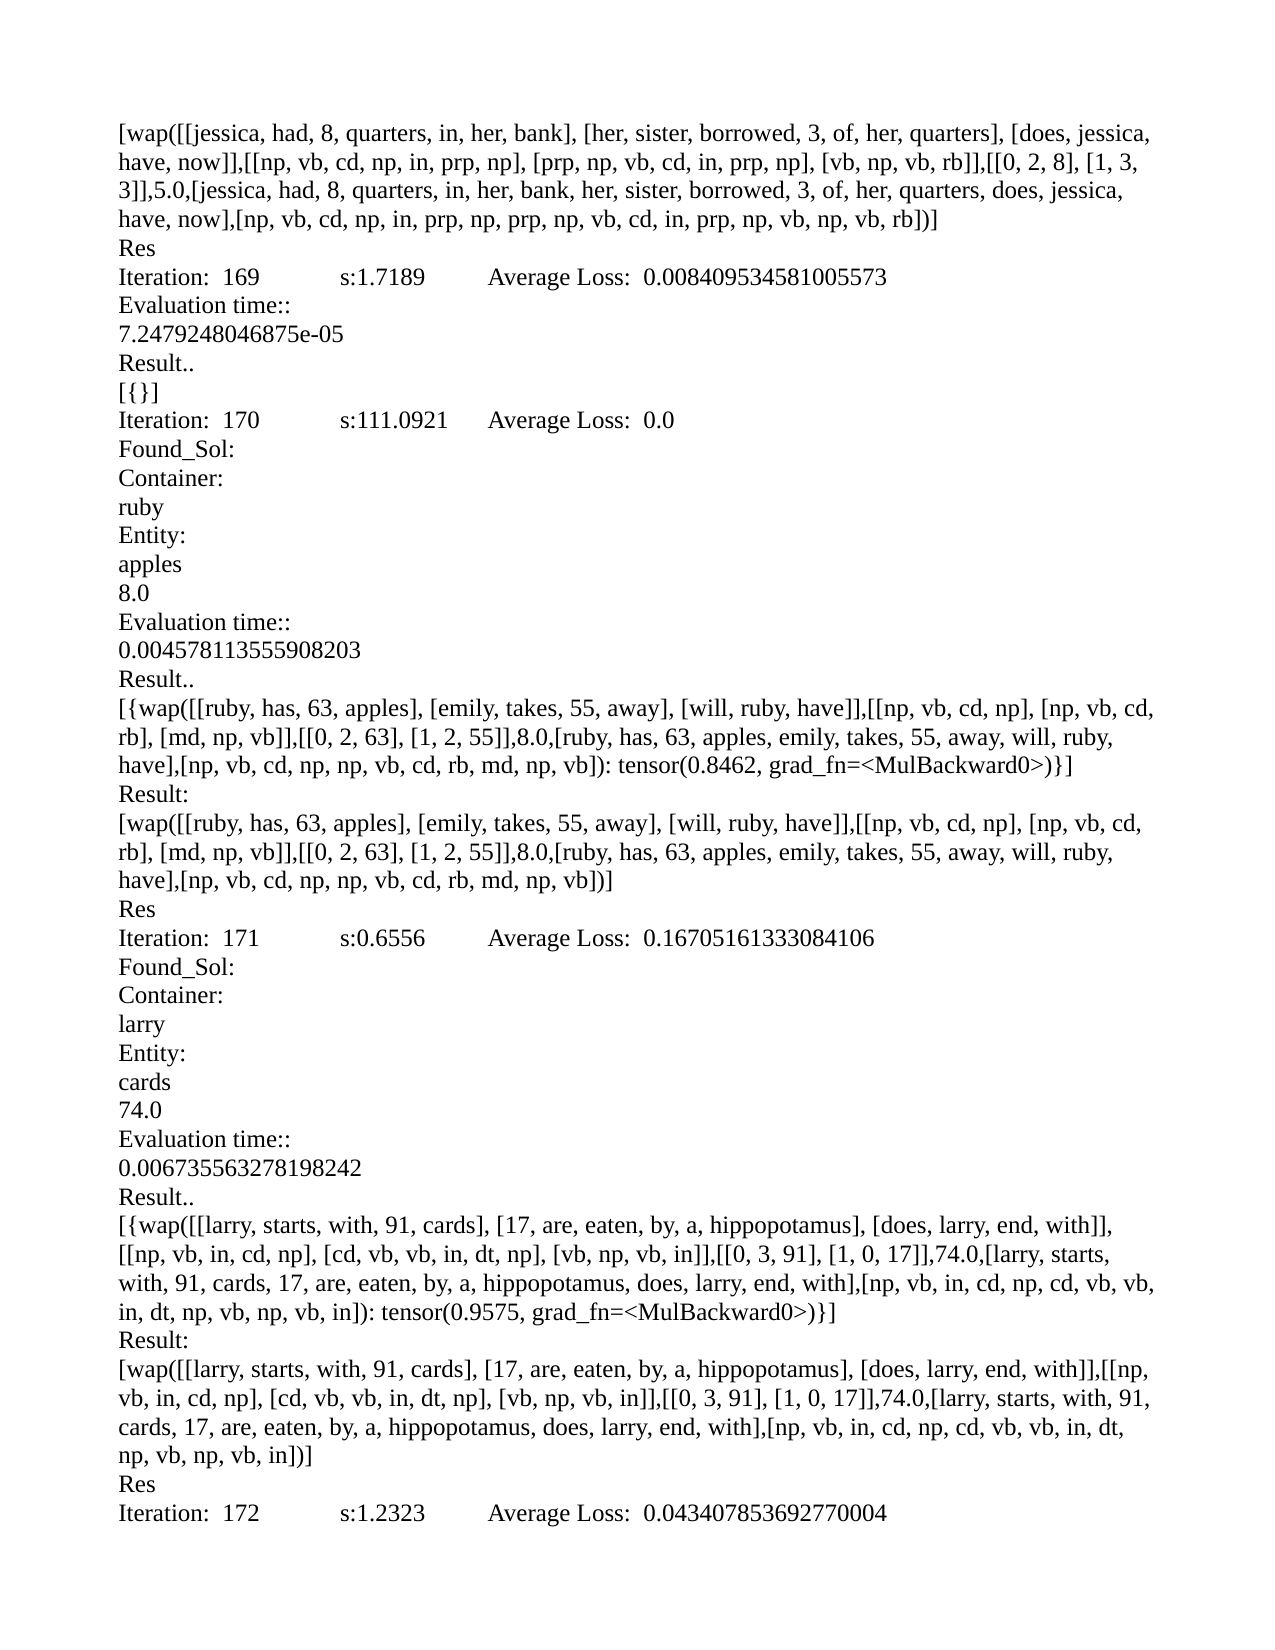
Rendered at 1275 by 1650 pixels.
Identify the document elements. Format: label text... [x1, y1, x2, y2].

text Found_Sol: [118, 434, 1157, 463]
text [wap([[ruby, has, 63, apples], [emily, takes, 55, away], [will, ruby, have]],[[np, vb, cd, np], [np, vb, cd, rb], [md, np, vb]],[[0, 2, 63], [1, 2, 55]],8.0,[ruby, has, 63, apples, emily, takes, 55, away, will, ruby, have],[np, vb, cd, np, np, vb, cd, rb, md, np, vb])] [118, 808, 1157, 894]
text Iteration: 172 s:1.2323 Average Loss: 0.043407853692770004 [118, 1498, 1157, 1527]
text 7.2479248046875e-05 [118, 319, 1157, 348]
text Evaluation time:: [118, 1124, 1157, 1153]
text 0.004578113555908203 [118, 636, 1157, 664]
text ruby [118, 492, 1157, 521]
text Entity: [118, 1038, 1157, 1067]
text 8.0 [118, 578, 1157, 607]
text Res [118, 894, 1157, 923]
text apples [118, 549, 1157, 578]
text cards [118, 1067, 1157, 1096]
text Result.. [118, 348, 1157, 377]
text larry [118, 1009, 1157, 1038]
text Result.. [118, 1182, 1157, 1211]
text 74.0 [118, 1096, 1157, 1124]
text Entity: [118, 521, 1157, 549]
text Container: [118, 981, 1157, 1009]
text Found_Sol: [118, 952, 1157, 981]
text Evaluation time:: [118, 607, 1157, 636]
text Res [118, 233, 1157, 262]
text Iteration: 169 s:1.7189 Average Loss: 0.008409534581005573 [118, 262, 1157, 291]
text Result.. [118, 664, 1157, 693]
text Iteration: 171 s:0.6556 Average Loss: 0.16705161333084106 [118, 923, 1157, 952]
text [{wap([[ruby, has, 63, apples], [emily, takes, 55, away], [will, ruby, have]],[[np, vb, cd, np], [np, vb, cd, rb], [md, np, vb]],[[0, 2, 63], [1, 2, 55]],8.0,[ruby, has, 63, apples, emily, takes, 55, away, will, ruby, have],[np, vb, cd, np, np, vb, cd, rb, md, np, vb]): tensor(0.8462, grad_fn=<MulBackward0>)}] [118, 693, 1157, 779]
text [{}] [118, 377, 1157, 406]
text Result: [118, 779, 1157, 808]
text 0.006735563278198242 [118, 1153, 1157, 1182]
text [wap([[jessica, had, 8, quarters, in, her, bank], [her, sister, borrowed, 3, of, her, quarters], [does, jessica, have, now]],[[np, vb, cd, np, in, prp, np], [prp, np, vb, cd, in, prp, np], [vb, np, vb, rb]],[[0, 2, 8], [1, 3, 3]],5.0,[jessica, had, 8, quarters, in, her, bank, her, sister, borrowed, 3, of, her, quarters, does, jessica, have, now],[np, vb, cd, np, in, prp, np, prp, np, vb, cd, in, prp, np, vb, np, vb, rb])] [118, 118, 1157, 233]
text Res [118, 1469, 1157, 1498]
text Container: [118, 463, 1157, 492]
text [{wap([[larry, starts, with, 91, cards], [17, are, eaten, by, a, hippopotamus], [does, larry, end, with]],[[np, vb, in, cd, np], [cd, vb, vb, in, dt, np], [vb, np, vb, in]],[[0, 3, 91], [1, 0, 17]],74.0,[larry, starts, with, 91, cards, 17, are, eaten, by, a, hippopotamus, does, larry, end, with],[np, vb, in, cd, np, cd, vb, vb, in, dt, np, vb, np, vb, in]): tensor(0.9575, grad_fn=<MulBackward0>)}] [118, 1211, 1157, 1326]
text Result: [118, 1326, 1157, 1354]
text [wap([[larry, starts, with, 91, cards], [17, are, eaten, by, a, hippopotamus], [does, larry, end, with]],[[np, vb, in, cd, np], [cd, vb, vb, in, dt, np], [vb, np, vb, in]],[[0, 3, 91], [1, 0, 17]],74.0,[larry, starts, with, 91, cards, 17, are, eaten, by, a, hippopotamus, does, larry, end, with],[np, vb, in, cd, np, cd, vb, vb, in, dt, np, vb, np, vb, in])] [118, 1354, 1157, 1469]
text Evaluation time:: [118, 291, 1157, 319]
text Iteration: 170 s:111.0921 Average Loss: 0.0 [118, 406, 1157, 434]
